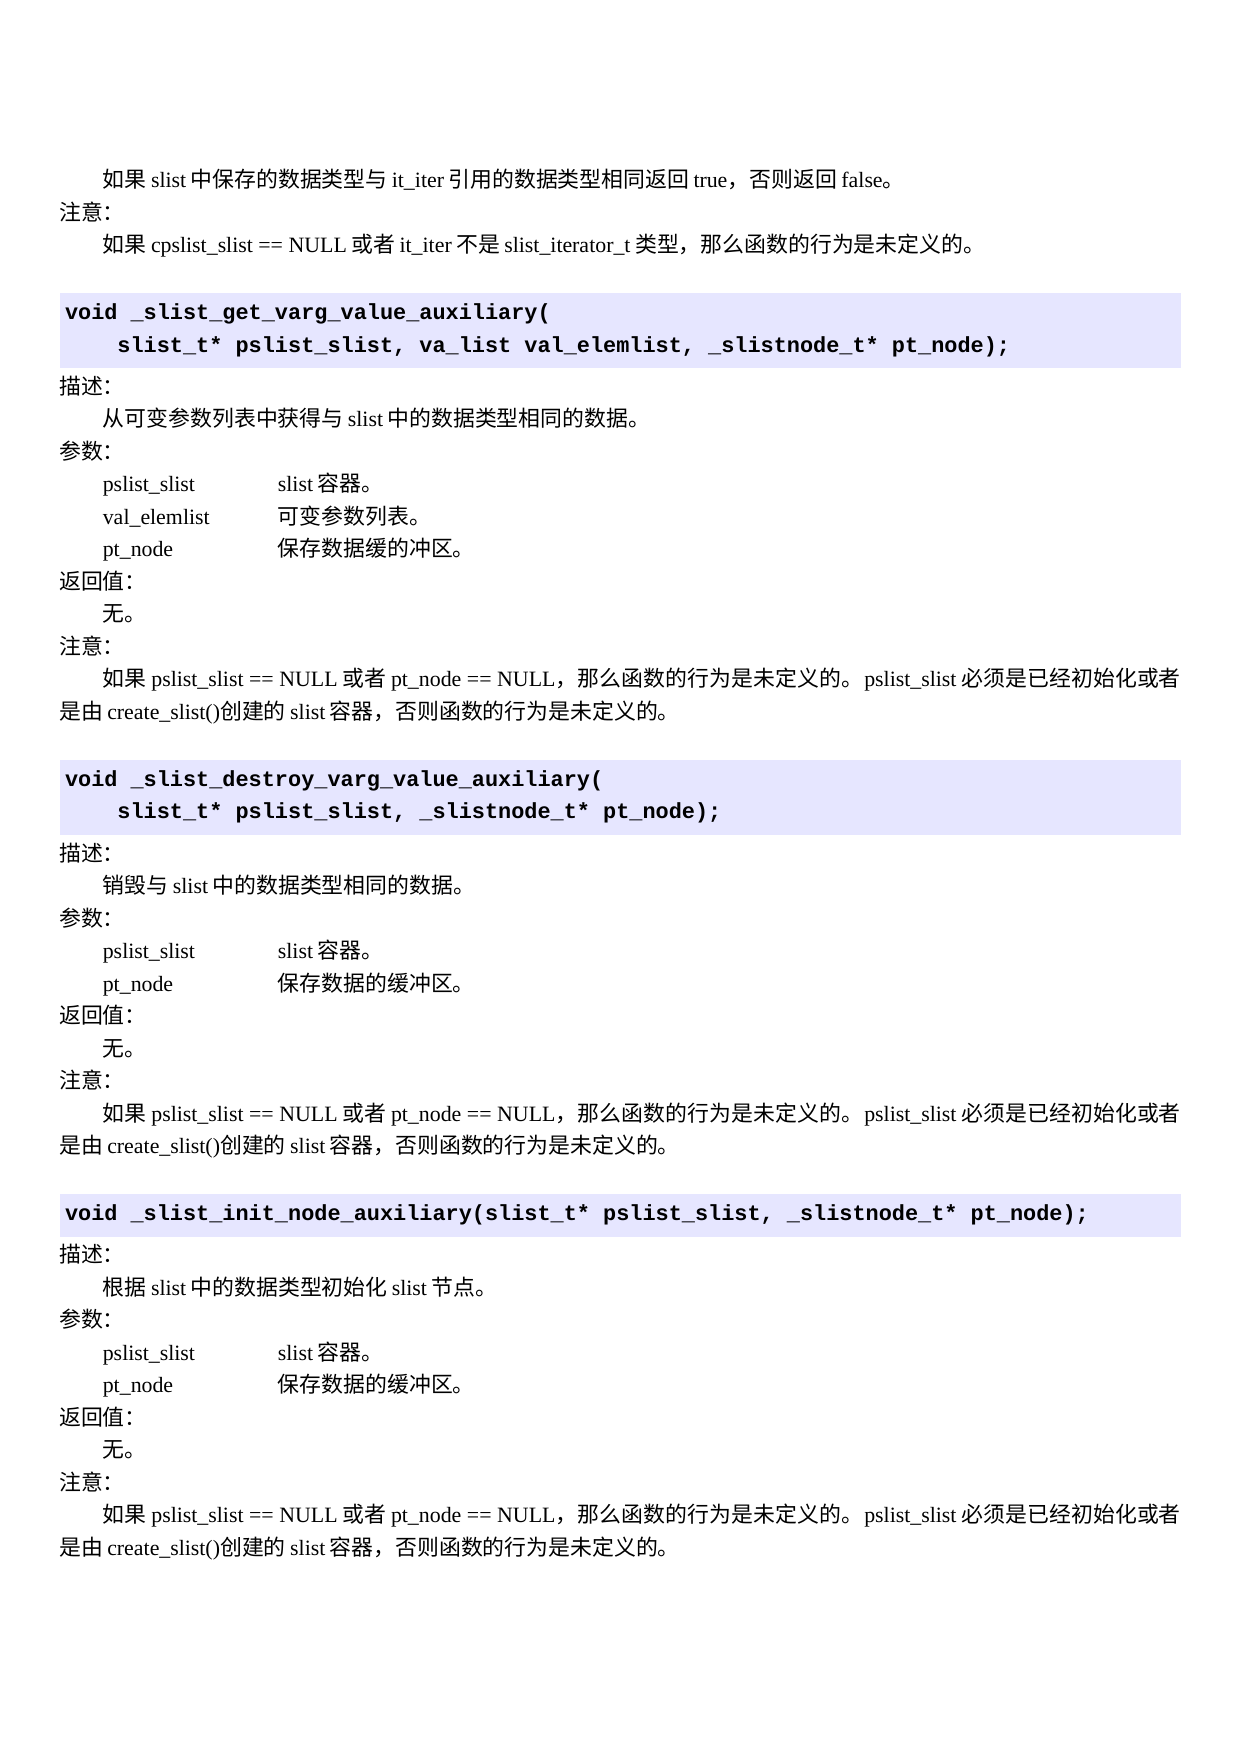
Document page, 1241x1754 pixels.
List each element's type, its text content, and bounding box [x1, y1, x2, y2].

text 如果pslist_slist == NULL或者pt_node == NULL，那么函数的行为是未定义的。pslist_slist必须是已经初始化或者是由create_slist()创建的slist容器，否则函数的行为是未定义的。 [59, 1095, 1181, 1160]
text 返回值： [59, 1399, 1181, 1432]
text 销毁与slist中的数据类型相同的数据。 [59, 868, 1181, 900]
text 如果cpslist_slist == NULL或者it_iter不是slist_iterator_t类型，那么函数的行为是未定义的。 [59, 227, 1181, 259]
text pt_node 保存数据的缓冲区。 [59, 1367, 1181, 1399]
text 参数： [59, 900, 1181, 933]
text 无。 [59, 1030, 1181, 1063]
text 无。 [59, 596, 1181, 628]
text 无。 [59, 1432, 1181, 1464]
text pt_node 保存数据缓的冲区。 [59, 531, 1181, 563]
text 注意： [59, 628, 1181, 661]
text 描述： [59, 370, 1181, 401]
text 描述： [59, 836, 1181, 868]
text 参数： [59, 1302, 1181, 1334]
table_header void _slist_init_node_auxiliary(slist_t* pslist_slist, _slistnode_t* pt_node); [60, 1194, 1181, 1237]
text 从可变参数列表中获得与slist中的数据类型相同的数据。 [59, 401, 1181, 433]
text pslist_slist slist容器。 [59, 933, 1181, 965]
text 返回值： [59, 563, 1181, 596]
text val_elemlist 可变参数列表。 [59, 498, 1181, 531]
text 注意： [59, 1464, 1181, 1497]
table_header void _slist_destroy_varg_value_auxiliary( slist_t* pslist_slist, _slistnode_t* pt_node); [60, 760, 1181, 835]
text 如果slist中保存的数据类型与it_iter引用的数据类型相同返回true，否则返回false。 [59, 162, 1181, 194]
text 参数： [59, 433, 1181, 466]
text pt_node 保存数据的缓冲区。 [59, 965, 1181, 998]
text 如果pslist_slist == NULL或者pt_node == NULL，那么函数的行为是未定义的。pslist_slist必须是已经初始化或者是由create_slist()创建的slist容器，否则函数的行为是未定义的。 [59, 1497, 1181, 1562]
text 返回值： [59, 998, 1181, 1030]
text pslist_slist slist容器。 [59, 466, 1181, 498]
text 根据slist中的数据类型初始化slist节点。 [59, 1269, 1181, 1302]
text 注意： [59, 194, 1181, 227]
text pslist_slist slist容器。 [59, 1334, 1181, 1367]
text 如果pslist_slist == NULL或者pt_node == NULL，那么函数的行为是未定义的。pslist_slist必须是已经初始化或者是由create_slist()创建的slist容器，否则函数的行为是未定义的。 [59, 661, 1181, 726]
text 注意： [59, 1063, 1181, 1095]
text 描述： [59, 1238, 1181, 1269]
table_header void _slist_get_varg_value_auxiliary( slist_t* pslist_slist, va_list val_elemlist, _slistnode_t* pt_node); [60, 293, 1181, 368]
